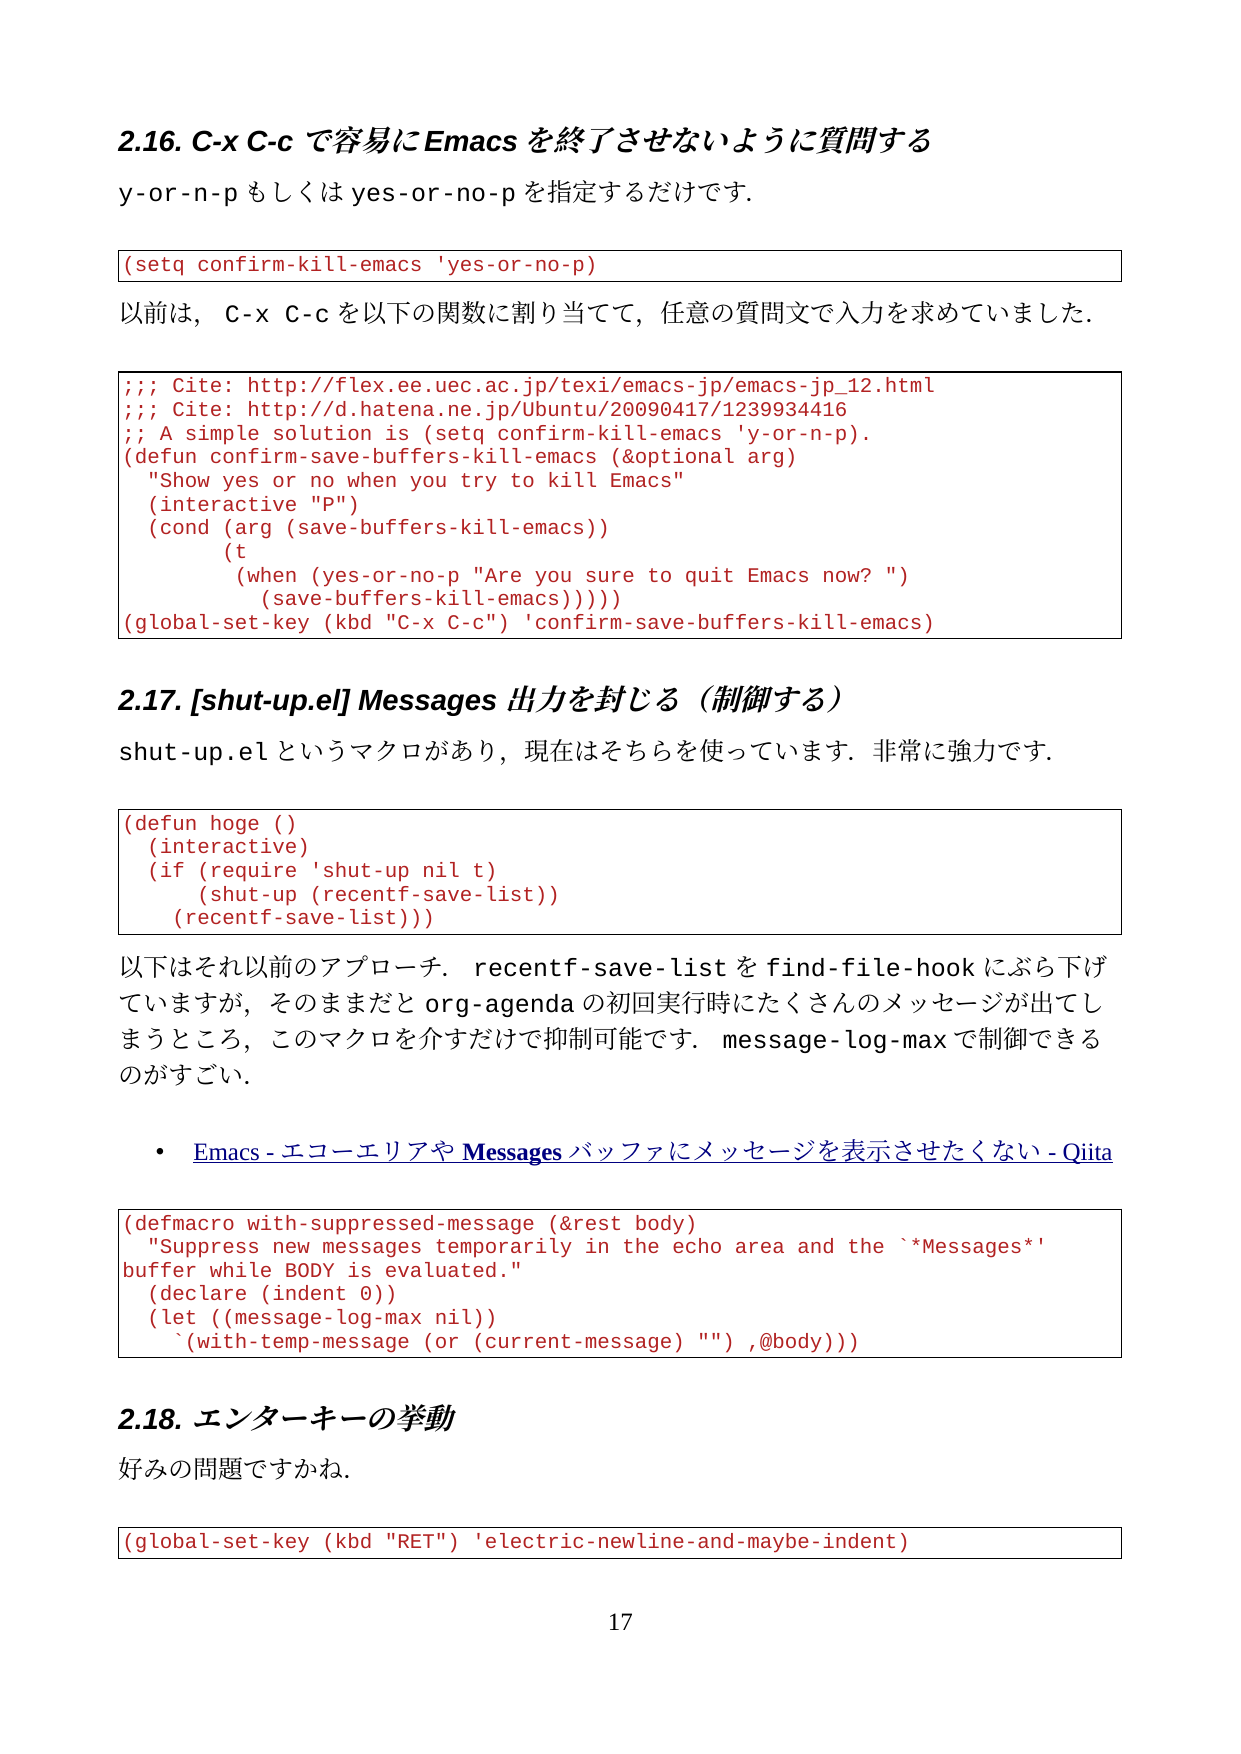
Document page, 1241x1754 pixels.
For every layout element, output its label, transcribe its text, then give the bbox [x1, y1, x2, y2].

text (defun confirm-save-buffers-kill-emacs (&optional arg) [119, 442, 1121, 466]
text shut-up.el というマクロがあり，現在はそちらを使っています．非常に強力です． [118, 731, 1122, 796]
text (save-buffers-kill-emacs))))) [119, 584, 1121, 608]
text "Suppress new messages temporarily in the echo area and the `*Messages*' buffer while BODY is evaluated." [119, 1232, 1121, 1279]
text (let ((message-log-max nil)) [119, 1303, 1121, 1327]
text (shut-up (recentf-save-list)) [119, 880, 1121, 903]
text ;; A simple solution is (setq confirm-kill-emacs 'y-or-n-p). [119, 419, 1121, 442]
text (recentf-save-list))) [119, 903, 1121, 934]
text ;;; Cite: http://d.hatena.ne.jp/Ubuntu/20090417/1239934416 [119, 395, 1121, 419]
text (interactive) [119, 832, 1121, 856]
text (global-set-key (kbd "RET") 'electric-newline-and-maybe-indent) [119, 1528, 1121, 1558]
text (defmacro with-suppressed-message (&rest body) [119, 1210, 1121, 1232]
text (setq confirm-kill-emacs 'yes-or-no-p) [119, 251, 1121, 281]
subtitle [shut-up.el] Messages 出力を封じる（制御する） [118, 677, 1122, 719]
subtitle エンターキーの挙動 [118, 1396, 1122, 1438]
text (when (yes-or-no-p "Are you sure to quit Emacs now? ") [119, 561, 1121, 584]
text ;;; Cite: http://flex.ee.uec.ac.jp/texi/emacs-jp/emacs-jp_12.html [119, 373, 1121, 395]
text (global-set-key (kbd "C-x C-c") 'confirm-save-buffers-kill-emacs) [119, 608, 1121, 638]
list Emacs - エコーエリアや Messages バッファにメッセージを表示させたくない - Qiita [156, 1133, 1122, 1196]
text (cond (arg (save-buffers-kill-emacs)) [119, 513, 1121, 537]
text (declare (indent 0)) [119, 1279, 1121, 1303]
text y-or-n-p もしくは yes-or-no-p を指定するだけです． [118, 172, 1122, 237]
text (interactive "P") [119, 490, 1121, 513]
text 以下はそれ以前のアプローチ． recentf-save-list を find-file-hook にぶら下げていますが，そのままだと org-agenda の初回実行時にたくさんのメッセージが出てしまうところ，このマクロを介すだけで抑制可能です． message-log-max で制御できるのがすごい． [118, 947, 1122, 1121]
text 以前は， C-x C-c を以下の関数に割り当てて，任意の質問文で入力を求めていました． [118, 294, 1122, 359]
subtitle C-x C-c で容易にEmacsを終了させないように質問する [118, 118, 1122, 160]
text 好みの問題ですかね． [118, 1450, 1122, 1515]
text (defun hoge () [119, 810, 1121, 832]
text (if (require 'shut-up nil t) [119, 856, 1121, 880]
text "Show yes or no when you try to kill Emacs" [119, 466, 1121, 490]
text `(with-temp-message (or (current-message) "") ,@body))) [119, 1327, 1121, 1357]
text (t [119, 537, 1121, 561]
